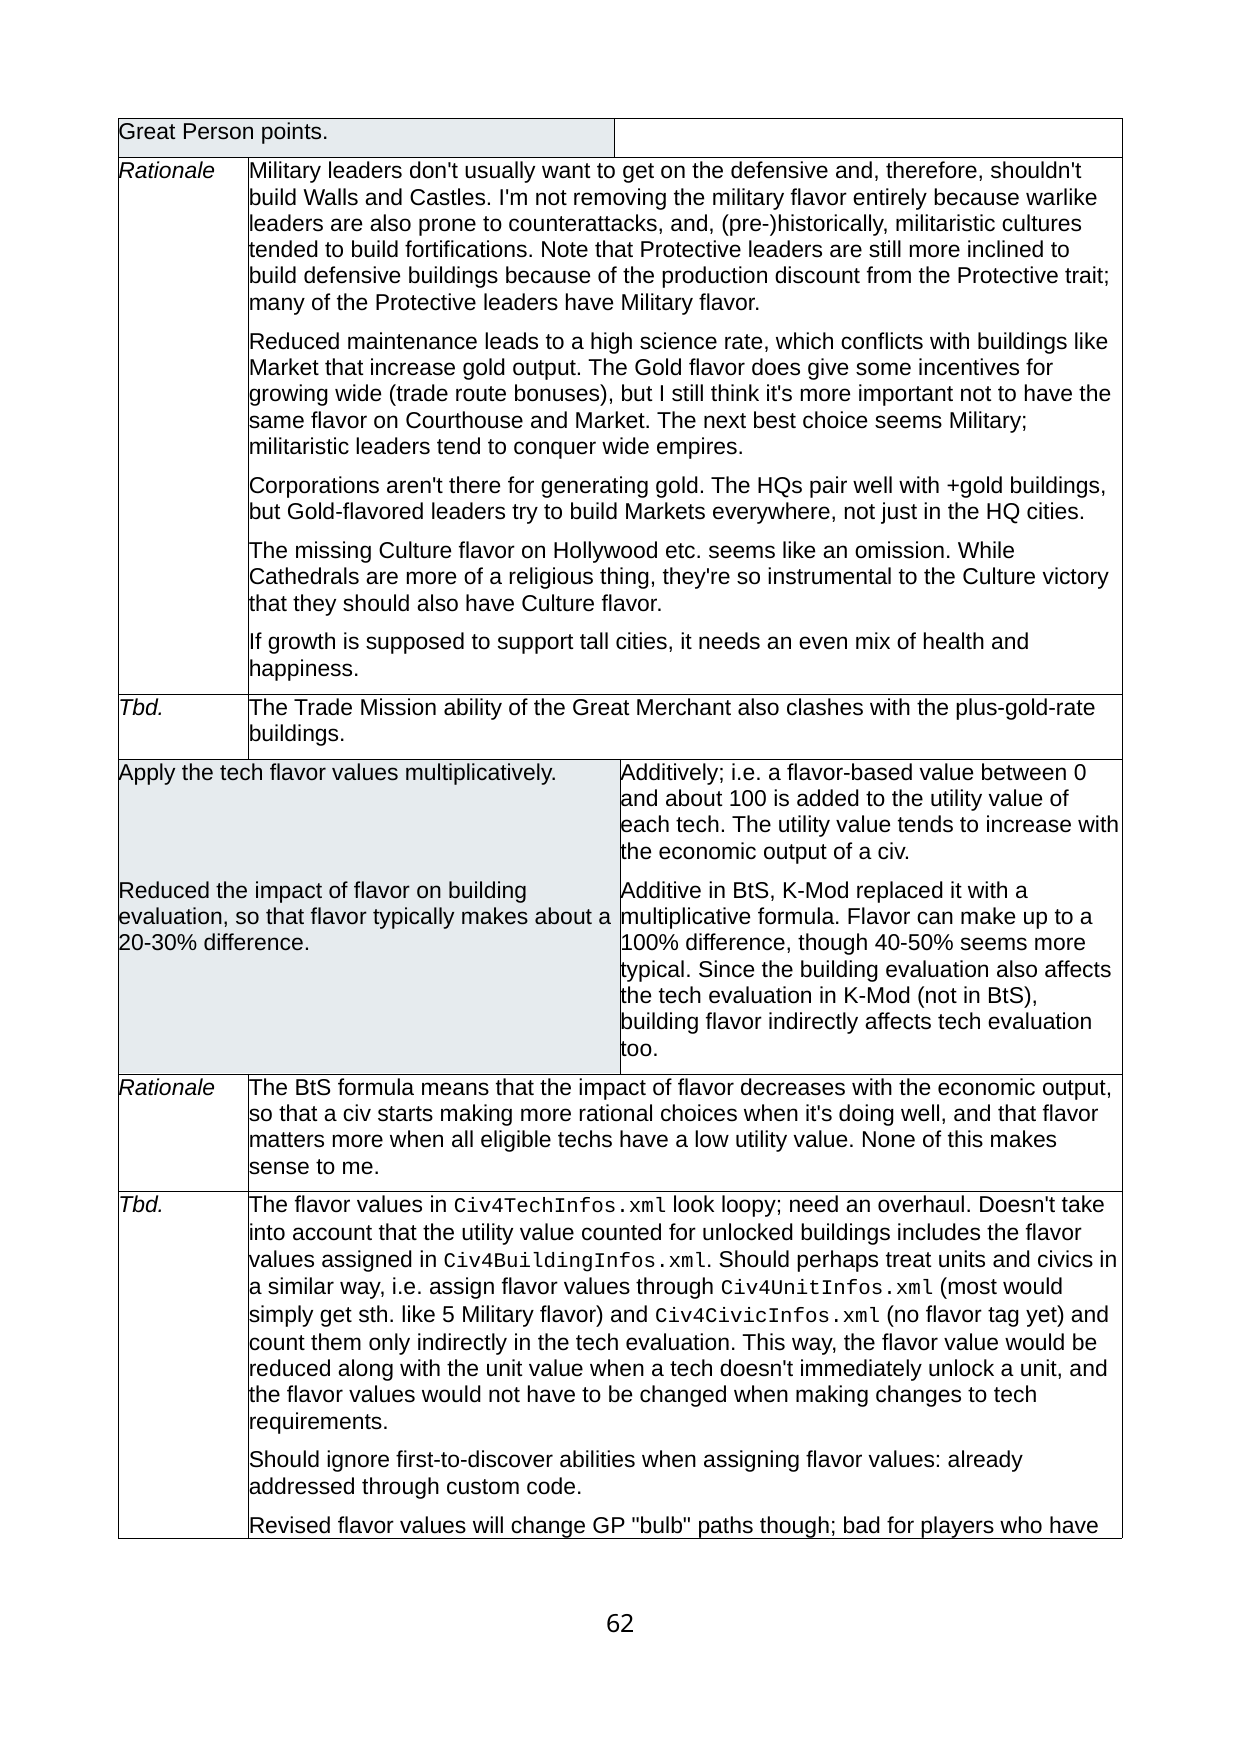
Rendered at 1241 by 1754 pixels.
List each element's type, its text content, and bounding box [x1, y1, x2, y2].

table_cell Rationale [119, 1075, 248, 1191]
table_cell Rationale [119, 158, 248, 693]
table_cell [615, 119, 1122, 157]
table_cell The BtS formula means that the impact of flavor decreases with the economic output, so that a civ starts making more rational choices when it's doing well, and that flavor matters more when all eligible techs have a low utility value. None of this makes sense to me. [249, 1075, 1122, 1191]
table_cell Military leaders don't usually want to get on the defensive and, therefore, shouldn't build Walls and Castles. I'm not removing the military flavor entirely because warlike leaders are also prone to counterattacks, and, (pre-)historically, militaristic cultures tended to build fortifications. Note that Protective leaders are still more inclined to build defensive buildings because of the production discount from the Protective trait; many of the Protective leaders have Military flavor. Reduced maintenance leads to a high science rate, which conflicts with buildings like Market that increase gold output. The Gold flavor does give some incentives for growing wide (trade route bonuses), but I still think it's more important not to have the same flavor on Courthouse and Market. The next best choice seems Military; militaristic leaders tend to conquer wide empires. Corporations aren't there for generating gold. The HQs pair well with +gold buildings, but Gold-flavored leaders try to build Markets everywhere, not just in the HQ cities. The missing Culture flavor on Hollywood etc. seems like an omission. While Cathedrals are more of a religious thing, they're so instrumental to the Culture victory that they should also have Culture flavor. If growth is supposed to support tall cities, it needs an even mix of health and happiness. [249, 158, 1122, 693]
table_cell Apply the tech flavor values multiplicatively. Reduced the impact of flavor on building evaluation, so that flavor typically makes about a 20-30% difference. [119, 760, 620, 1073]
table_cell Additively; i.e. a flavor-based value between 0 and about 100 is added to the utility value of each tech. The utility value tends to increase with the economic output of a civ. Additive in BtS, K-Mod replaced it with a multiplicative formula. Flavor can make up to a 100% difference, though 40-50% seems more typical. Since the building evaluation also affects the tech evaluation in K-Mod (not in BtS), building flavor indirectly affects tech evaluation too. [621, 760, 1122, 1073]
table_cell Tbd. [119, 695, 248, 759]
table_cell The Trade Mission ability of the Great Merchant also clashes with the plus-gold-rate buildings. [249, 695, 1122, 759]
table_cell Tbd. [119, 1192, 248, 1538]
table_cell Great Person points. [119, 119, 614, 157]
table_cell The flavor values in Civ4TechInfos.xml look loopy; need an overhaul. Doesn't take into account that the utility value counted for unlocked buildings includes the flavor values assigned in Civ4BuildingInfos.xml. Should perhaps treat units and civics in a similar way, i.e. assign flavor values through Civ4UnitInfos.xml (most would simply get sth. like 5 Military flavor) and Civ4CivicInfos.xml (no flavor tag yet) and count them only indirectly in the tech evaluation. This way, the flavor value would be reduced along with the unit value when a tech doesn't immediately unlock a unit, and the flavor values would not have to be changed when making changes to tech requirements. Should ignore first-to-discover abilities when assigning flavor values: already addressed through custom code. Revised flavor values will change GP "bulb" paths though; bad for players who have [249, 1192, 1122, 1538]
